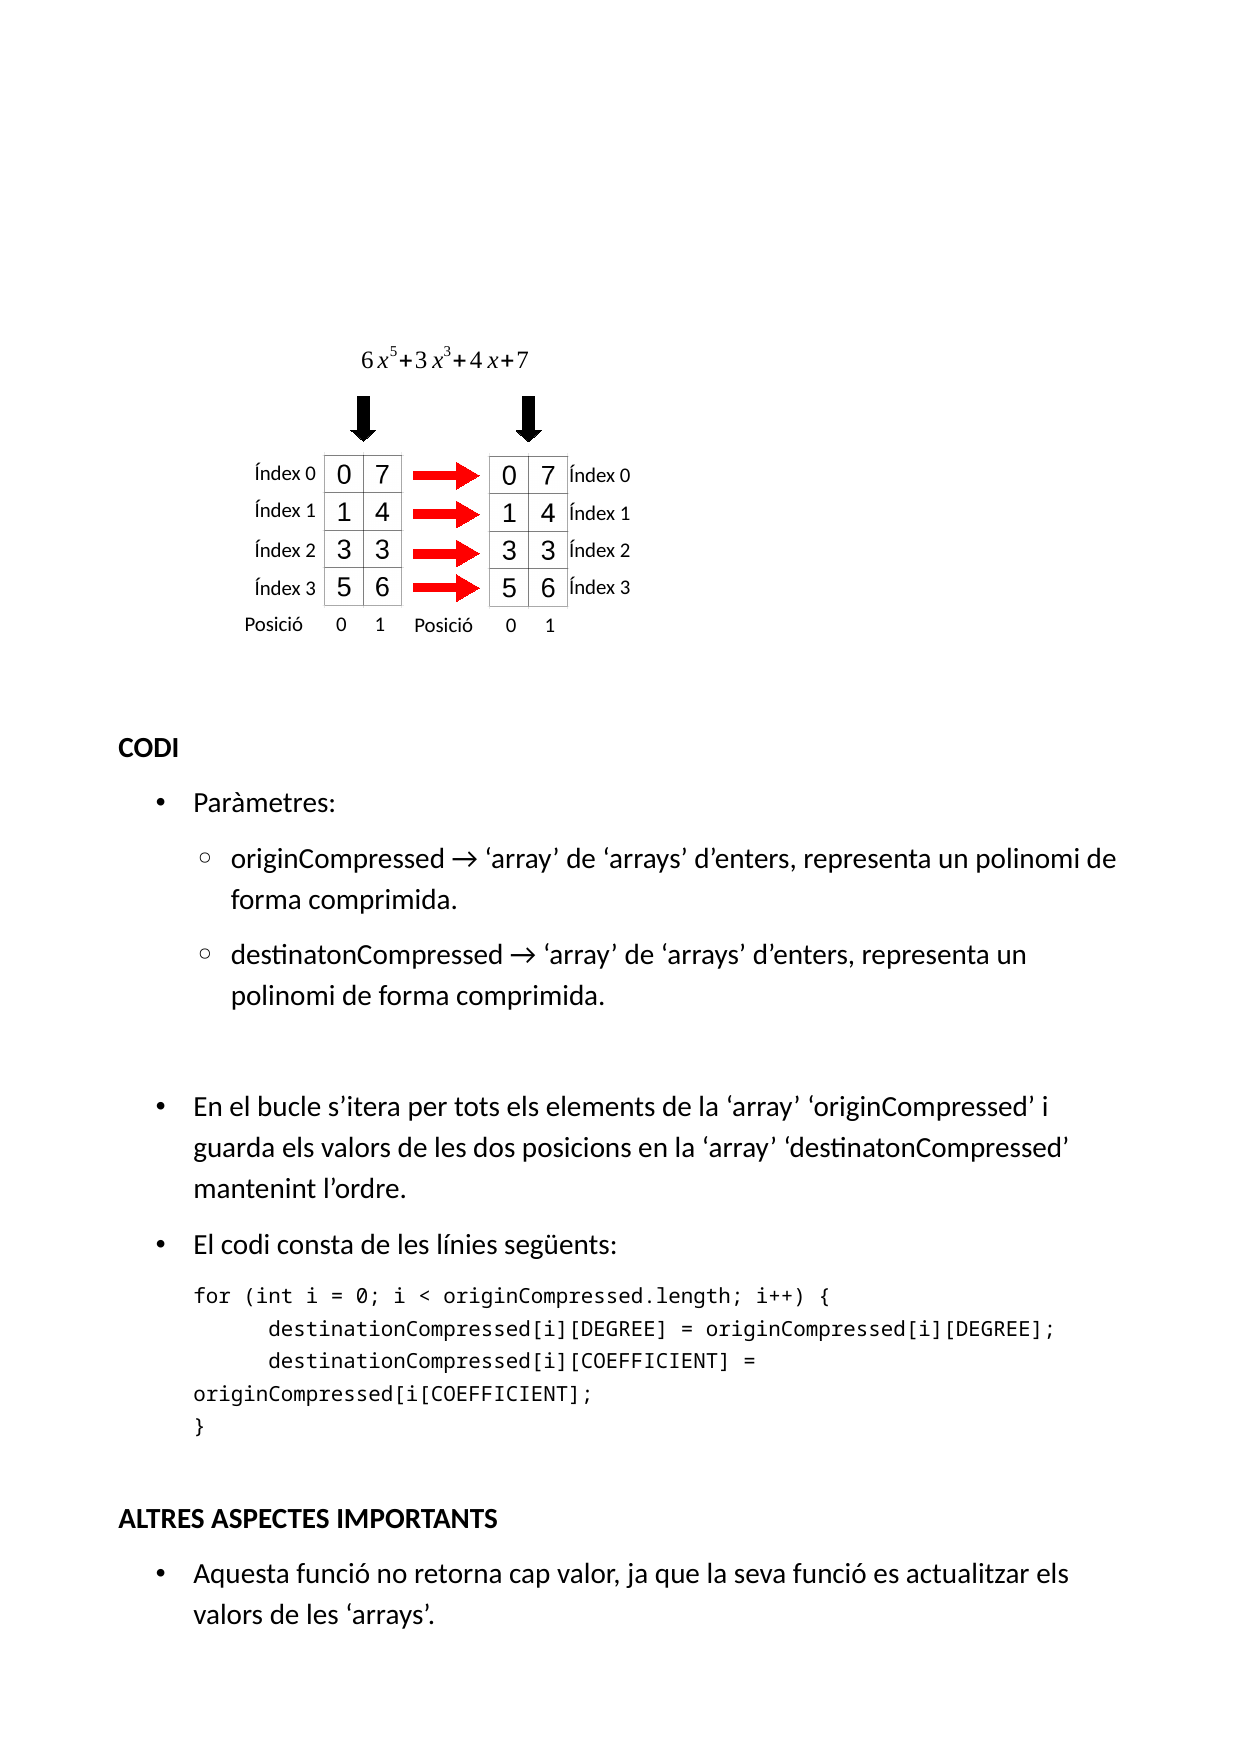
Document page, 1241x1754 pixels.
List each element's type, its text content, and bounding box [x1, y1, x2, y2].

picture [487, 453, 570, 609]
list Aquesta funció no retorna cap valor, ja que la seva funció es actualitzar els valors de les ‘arrays’. [156, 1555, 1122, 1632]
list En el bucle s’itera per tots els elements de la ‘array’ ‘originCompressed’ i guarda els valors de les dos posicions en la ‘array’ ‘destinatonCompressed’ mantenint l’ordre. [156, 1088, 1122, 1206]
list Paràmetres: [156, 784, 1122, 820]
list destinationCompressed[i][COEFFICIENT] = originCompressed[i[COEFFICIENT]; [156, 1346, 1122, 1407]
picture [322, 452, 404, 608]
text ALTRES ASPECTES IMPORTANTS [118, 1500, 1122, 1535]
text CODI [118, 729, 1122, 764]
list originCompressed → ‘array’ de ‘arrays’ d’enters, representa un polinomi de forma comprimida. [193, 840, 1122, 916]
list destinationCompressed[i][DEGREE] = originCompressed[i][DEGREE]; [156, 1314, 1122, 1342]
list for (int i = 0; i < originCompressed.length; i++) { [156, 1281, 1122, 1310]
list } [156, 1412, 1122, 1440]
list destinatonCompressed → ‘array’ de ‘arrays’ d’enters, representa un polinomi de forma comprimida. [193, 936, 1122, 1013]
list El codi consta de les línies següents: [156, 1226, 1122, 1261]
